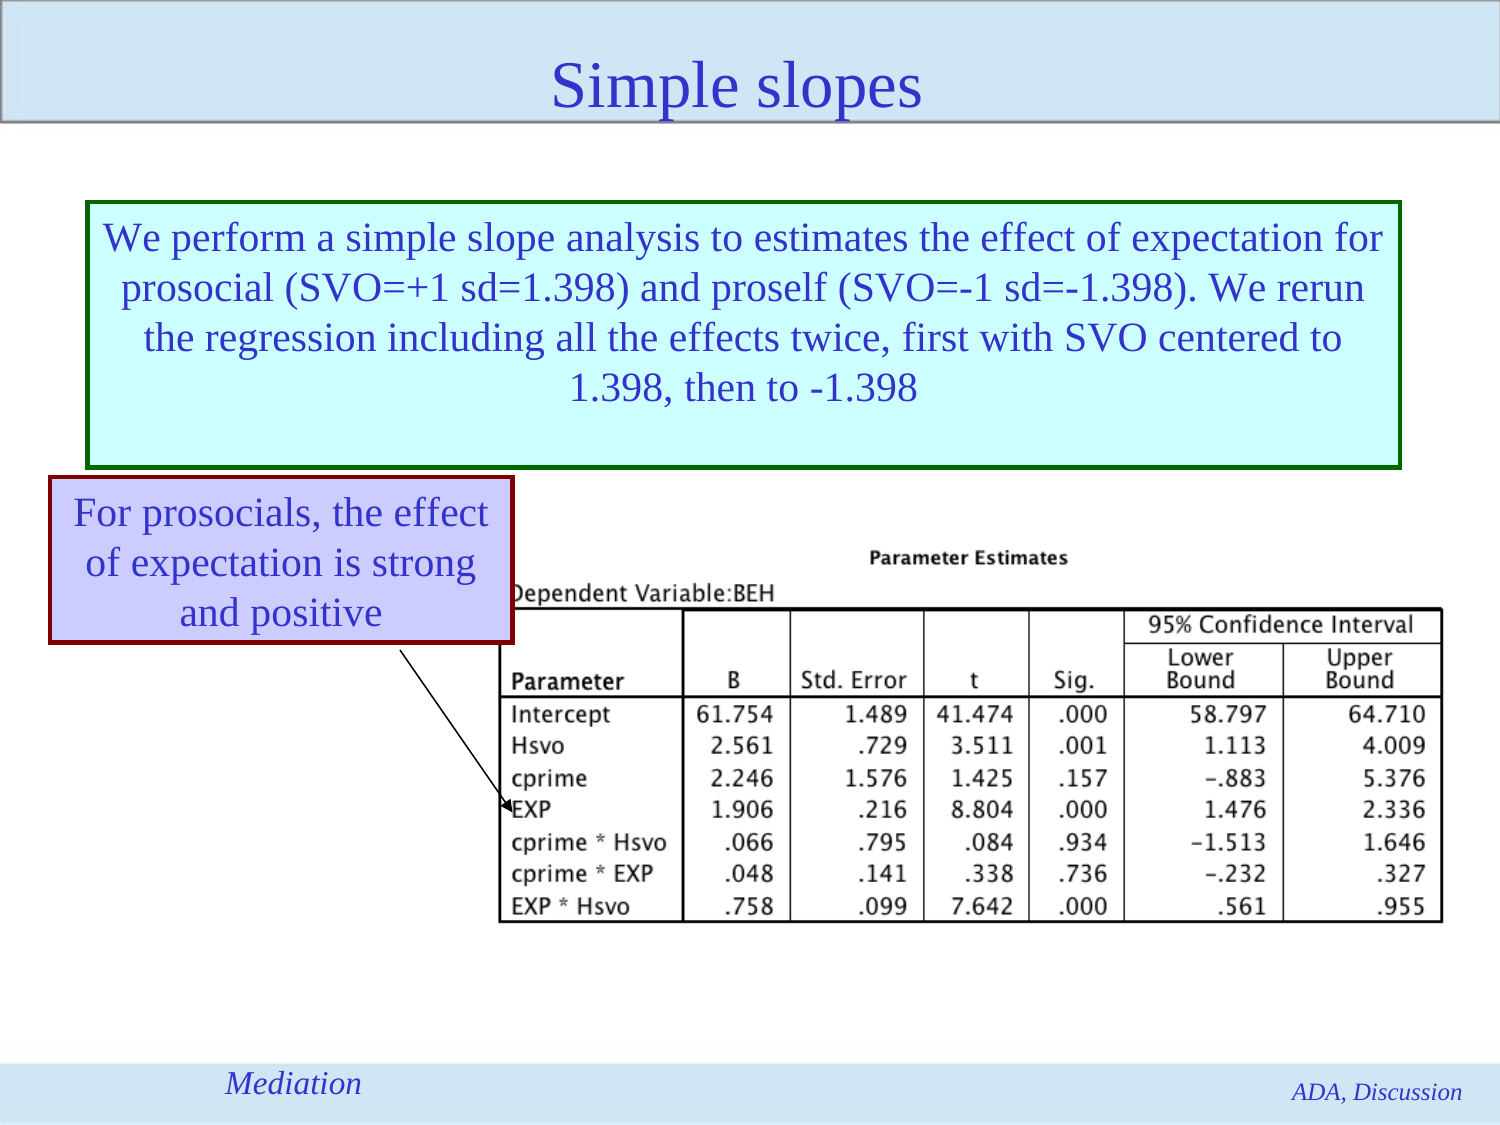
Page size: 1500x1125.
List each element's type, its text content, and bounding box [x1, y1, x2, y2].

text_box Mediation [12, 1050, 575, 1113]
text_box ADA, Discussion [1262, 1067, 1478, 1113]
picture [0, 0, 1500, 1125]
title Simple slopes [99, 0, 1375, 163]
text_box We perform a simple slope analysis to estimates the effect of expectation for prosocial (SVO=+1 sd=1.398) and proself (SVO=-1 sd=-1.398). We rerun the regression including all the effects twice, first with SVO centered to 1.398, then to -1.398 [87, 202, 1400, 468]
text_box For prosocials, the effect of expectation is strong and positive [49, 477, 513, 643]
